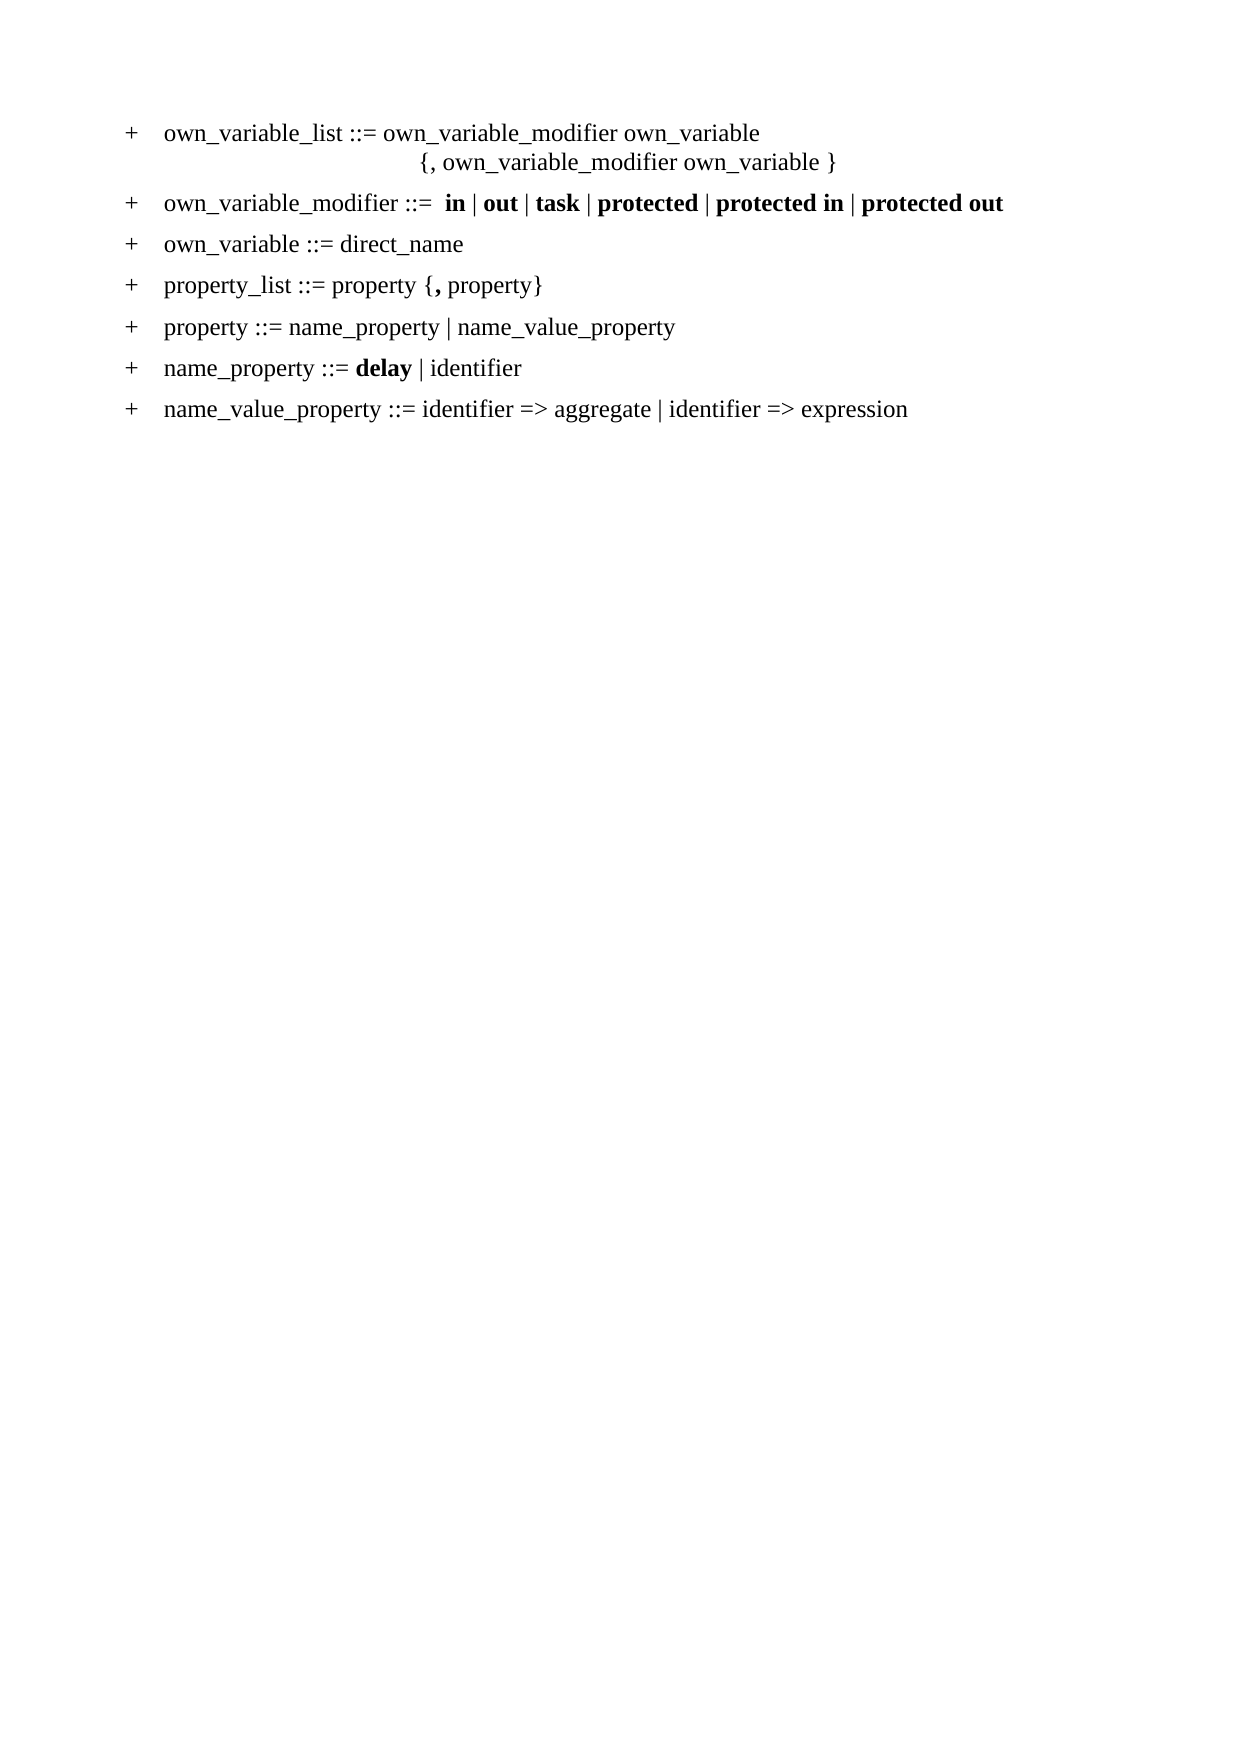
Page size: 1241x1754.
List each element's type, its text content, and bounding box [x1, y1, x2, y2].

text + name_value_property ::= identifier => aggregate | identifier => expression [118, 394, 1122, 423]
text + own_variable_modifier ::= in | out | task | protected | protected in | protected out [118, 188, 1122, 217]
text + property ::= name_property | name_value_property [118, 312, 1122, 341]
text + own_variable_list ::= own_variable_modifier own_variable {, own_variable_modifier own_variable } [118, 118, 1122, 176]
text + name_property ::= delay | identifier [118, 353, 1122, 382]
text + own_variable ::= direct_name [118, 229, 1122, 258]
text + property_list ::= property {, property} [118, 271, 1122, 299]
